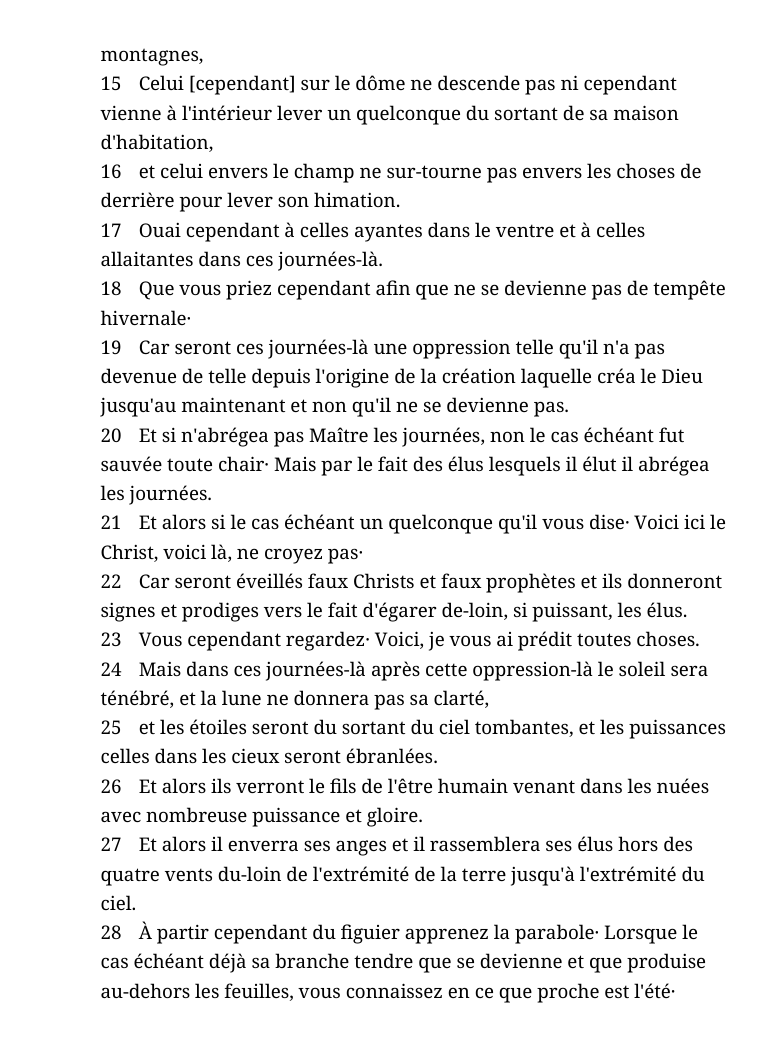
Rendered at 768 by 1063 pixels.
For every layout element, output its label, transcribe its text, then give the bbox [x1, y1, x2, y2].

text montagnes, 15 Celui [cependant] sur le dôme ne descende pas ni cependant vienne à l'intérieur lever un quelconque du sortant de sa maison d'habitation, 16 et celui envers le champ ne sur-tourne pas envers les choses de derrière pour lever son himation. 17 Ouai cependant à celles ayantes dans le ventre et à celles allaitantes dans ces journées-là. 18 Que vous priez cependant afin que ne se devienne pas de tempête hivernale· 19 Car seront ces journées-là une oppression telle qu'il n'a pas devenue de telle depuis l'origine de la création laquelle créa le Dieu jusqu'au maintenant et non qu'il ne se devienne pas. 20 Et si n'abrégea pas Maître les journées, non le cas échéant fut sauvée toute chair· Mais par le fait des élus lesquels il élut il abrégea les journées. 21 Et alors si le cas échéant un quelconque qu'il vous dise· Voici ici le Christ, voici là, ne croyez pas· 22 Car seront éveillés faux Christs et faux prophètes et ils donneront signes et prodiges vers le fait d'égarer de-loin, si puissant, les élus. 23 Vous cependant regardez· Voici, je vous ai prédit toutes choses. 24 Mais dans ces journées-là après cette oppression-là le soleil sera ténébré, et la lune ne donnera pas sa clarté, 25 et les étoiles seront du sortant du ciel tombantes, et les puissances celles dans les cieux seront ébranlées. 26 Et alors ils verront le fils de l'être humain venant dans les nuées avec nombreuse puissance et gloire. 27 Et alors il enverra ses anges et il rassemblera ses élus hors des quatre vents du-loin de l'extrémité de la terre jusqu'à l'extrémité du ciel. 28 À partir cependant du figuier apprenez la parabole· Lorsque le cas échéant déjà sa branche tendre que se devienne et que produise au-dehors les feuilles, vous connaissez en ce que proche est l'été· [100, 41, 729, 1003]
